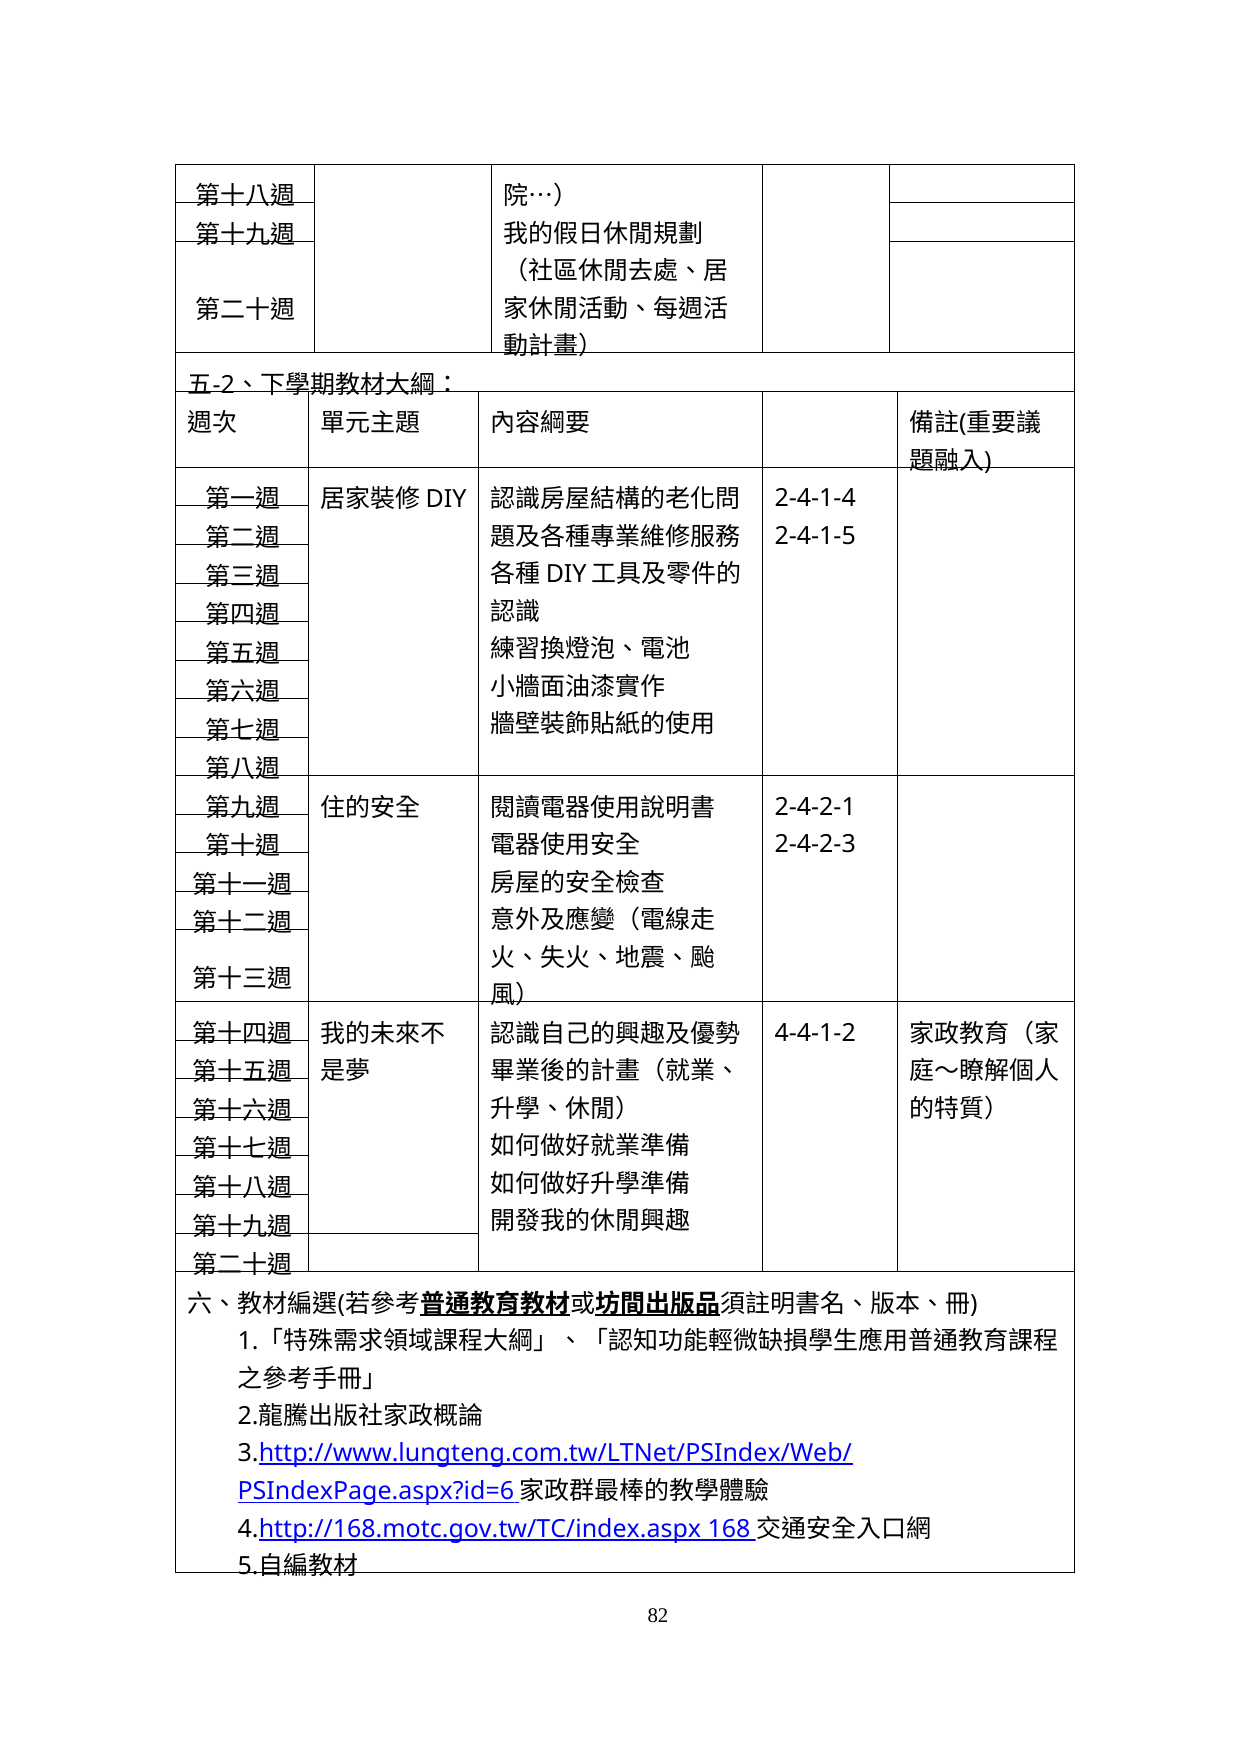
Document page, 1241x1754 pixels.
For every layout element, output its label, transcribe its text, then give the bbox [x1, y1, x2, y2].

table_cell 第十六週 [176, 1079, 308, 1117]
table_cell [309, 1234, 478, 1271]
table_cell 第四週 [176, 584, 308, 621]
table_cell [890, 203, 1074, 241]
table_cell [898, 776, 1074, 1001]
table_cell 家政教育（家庭～瞭解個人的特質） [898, 1002, 1074, 1271]
table_cell 第三週 [176, 545, 308, 582]
table_cell 院…） 我的假日休閒規劃（社區休閒去處、居家休閒活動、每週活動計畫） [492, 165, 762, 352]
table_cell 第二週 [176, 506, 308, 544]
table_cell 單元主題 [309, 392, 478, 467]
table_cell 內容綱要 [479, 392, 762, 467]
table_cell 週次 [176, 392, 308, 467]
table_cell 我的未來不是夢 [309, 1002, 478, 1232]
table_cell 第十七週 [176, 1118, 308, 1155]
table_cell 認識自己的興趣及優勢 畢業後的計畫（就業、升學、休閒） 如何做好就業準備 如何做好升學準備 開發我的休閒興趣 [479, 1002, 762, 1271]
table_cell 2-4-2-1 2-4-2-3 [763, 776, 897, 1001]
table_cell [890, 165, 1074, 202]
table_cell 認識房屋結構的老化問題及各種專業維修服務 各種DIY工具及零件的認識 練習換燈泡、電池 小牆面油漆實作 牆壁裝飾貼紙的使用 [479, 468, 762, 775]
table_cell 第六週 [176, 661, 308, 698]
table_cell 第七週 [176, 699, 308, 737]
table_cell [315, 165, 491, 352]
table_cell 第十三週 [176, 930, 308, 1001]
table_cell 2-4-1-4 2-4-1-5 [763, 468, 897, 775]
table_cell 第十一週 [176, 853, 308, 891]
table_cell 4-4-1-2 [763, 1002, 897, 1271]
table_cell 第一週 [176, 468, 308, 505]
table_cell 第九週 [176, 776, 308, 814]
table_cell 第十九週 [176, 203, 314, 241]
table_cell 第八週 [176, 738, 308, 775]
table_cell 閱讀電器使用說明書 電器使用安全 房屋的安全檢查 意外及應變（電線走火、失火、地震、颱風） [479, 776, 762, 1001]
table_cell 居家裝修DIY [309, 468, 478, 775]
table_cell 第十五週 [176, 1041, 308, 1078]
table_cell 第二十週 [176, 1234, 308, 1271]
table_cell 住的安全 [309, 776, 478, 1001]
table_cell 備註(重要議題融入) [898, 392, 1074, 467]
table_cell [763, 392, 897, 467]
table_cell 第十八週 [176, 1156, 308, 1194]
table_cell 第十八週 [176, 165, 314, 202]
table_cell 第二十週 [176, 242, 314, 352]
table_cell [763, 165, 889, 352]
table_cell 第十四週 [176, 1002, 308, 1040]
table_cell 六、教材編選(若參考普通教育教材或坊間出版品須註明書名、版本、冊) 1.「特殊需求領域課程大綱」、「認知功能輕微缺損學生應用普通教育課程之參考手冊」 2.龍騰出版社家政概論 3.http://www.lungteng.com.tw/LTNet/PSIndex/Web/PSIndexPage.aspx?id=6家政群最棒的教學體驗 4.http://168.motc.gov.tw/TC/index.aspx 168交通安全入口網 5.自編教材 [176, 1272, 1074, 1572]
table_cell [898, 468, 1074, 775]
table_cell 第十九週 [176, 1195, 308, 1232]
table_cell 第十二週 [176, 892, 308, 929]
table_cell [890, 242, 1074, 352]
table_cell 第十週 [176, 815, 308, 852]
table_cell 第五週 [176, 622, 308, 659]
table_cell 五-2、下學期教材大綱： [176, 353, 1074, 391]
